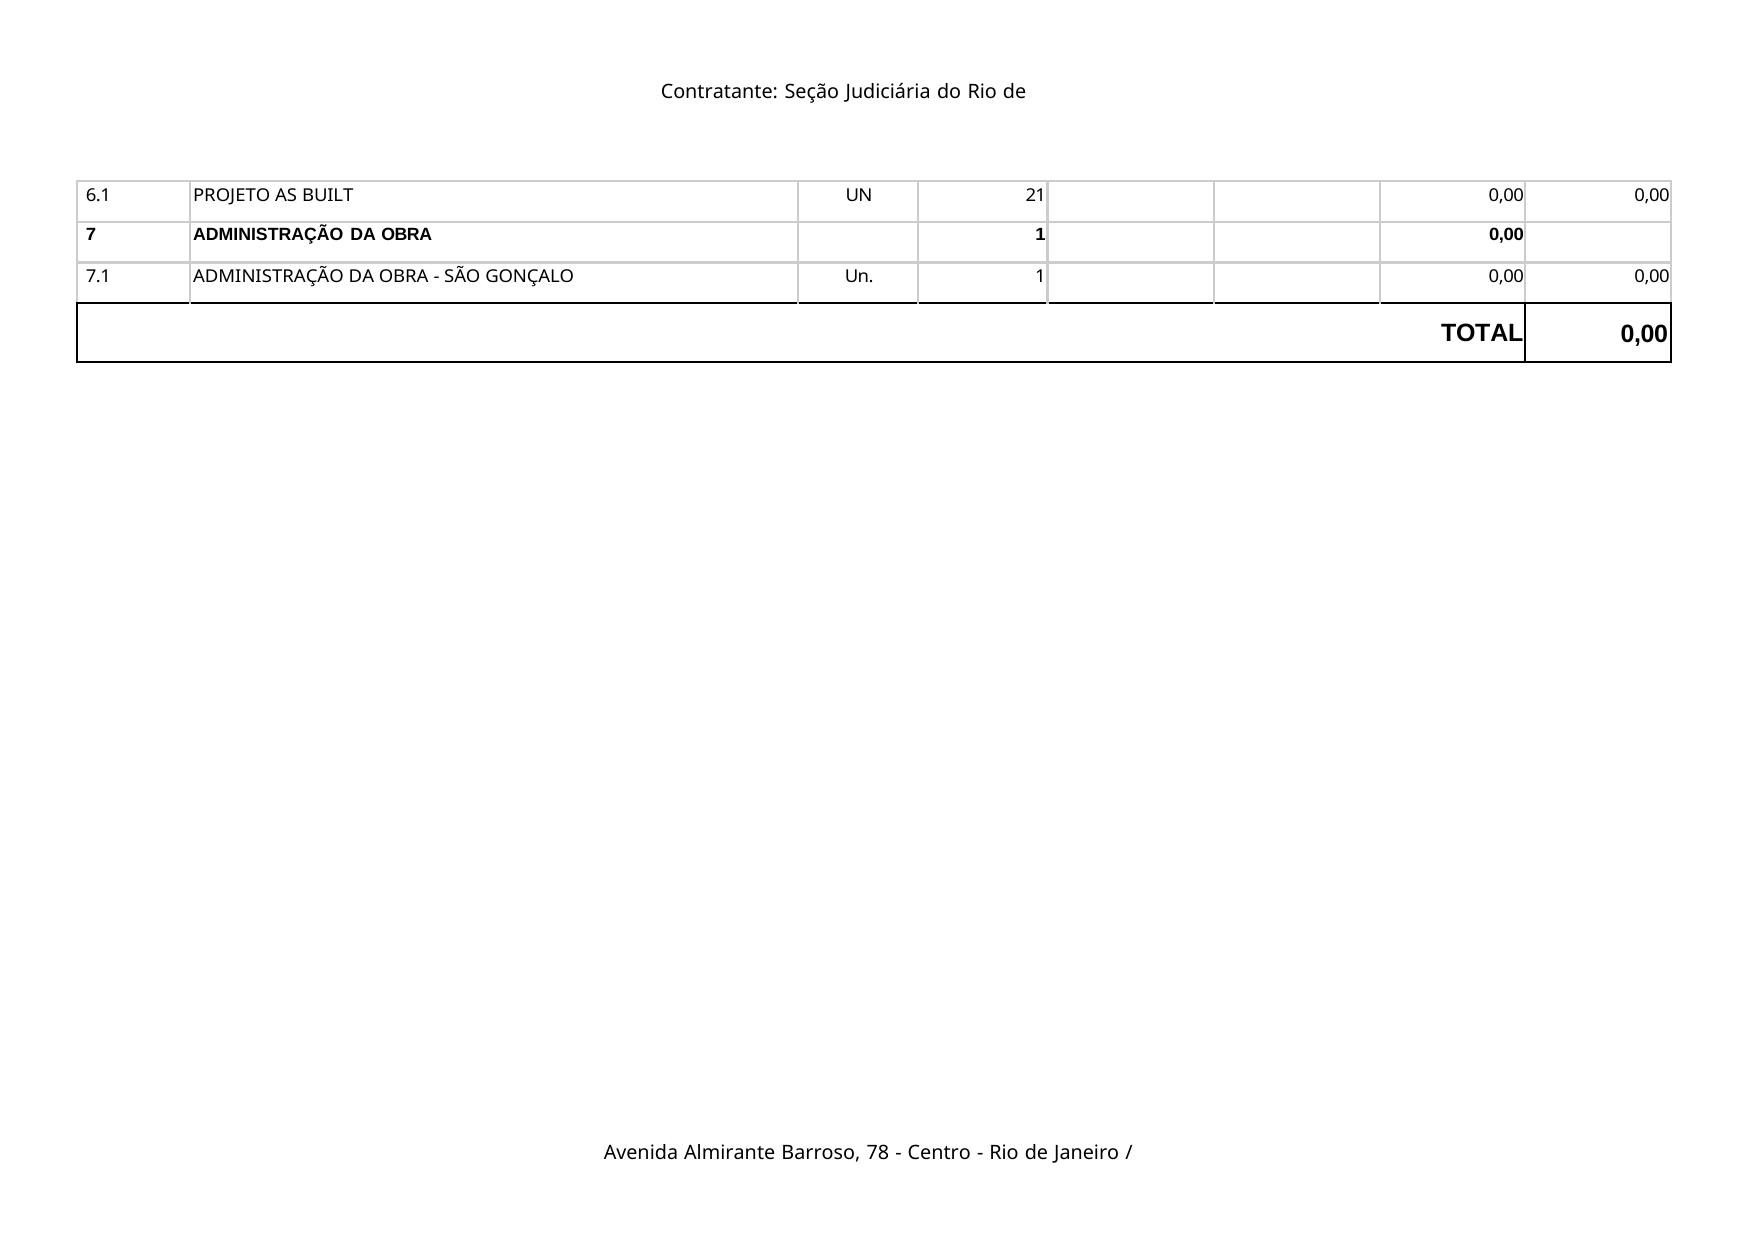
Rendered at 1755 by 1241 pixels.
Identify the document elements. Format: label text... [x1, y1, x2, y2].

table_cell [1215, 264, 1379, 302]
table_header 0,00 [1381, 182, 1524, 221]
table_cell 7.1 [78, 264, 189, 302]
table_cell ADMINISTRAÇÃO DA OBRA - SÃO GONÇALO [191, 264, 797, 302]
table_cell TOTAL [78, 304, 1524, 361]
table_header PROJETO AS BUILT [191, 182, 797, 221]
table_cell [1526, 223, 1670, 261]
table_cell [1049, 223, 1213, 261]
table_header [1049, 182, 1213, 221]
table_header UN [799, 182, 917, 221]
table_cell ADMINISTRAÇÃO DA OBRA [191, 223, 797, 261]
table_cell 0,00 [1381, 264, 1524, 302]
table_cell 1 [919, 223, 1046, 261]
table_header [1215, 182, 1379, 221]
table_cell [1215, 223, 1379, 261]
table_cell 7 [78, 223, 189, 261]
table_header 0,00 [1526, 182, 1670, 221]
table_cell 0,00 [1381, 223, 1524, 261]
table_cell [799, 223, 917, 261]
table_cell Un. [799, 264, 917, 302]
table_cell 1 [919, 264, 1046, 302]
table_cell 0,00 [1526, 304, 1670, 361]
table_header 6.1 [78, 182, 189, 221]
table_cell [1049, 264, 1213, 302]
table_cell 0,00 [1526, 264, 1670, 302]
table_header 21 [919, 182, 1046, 221]
